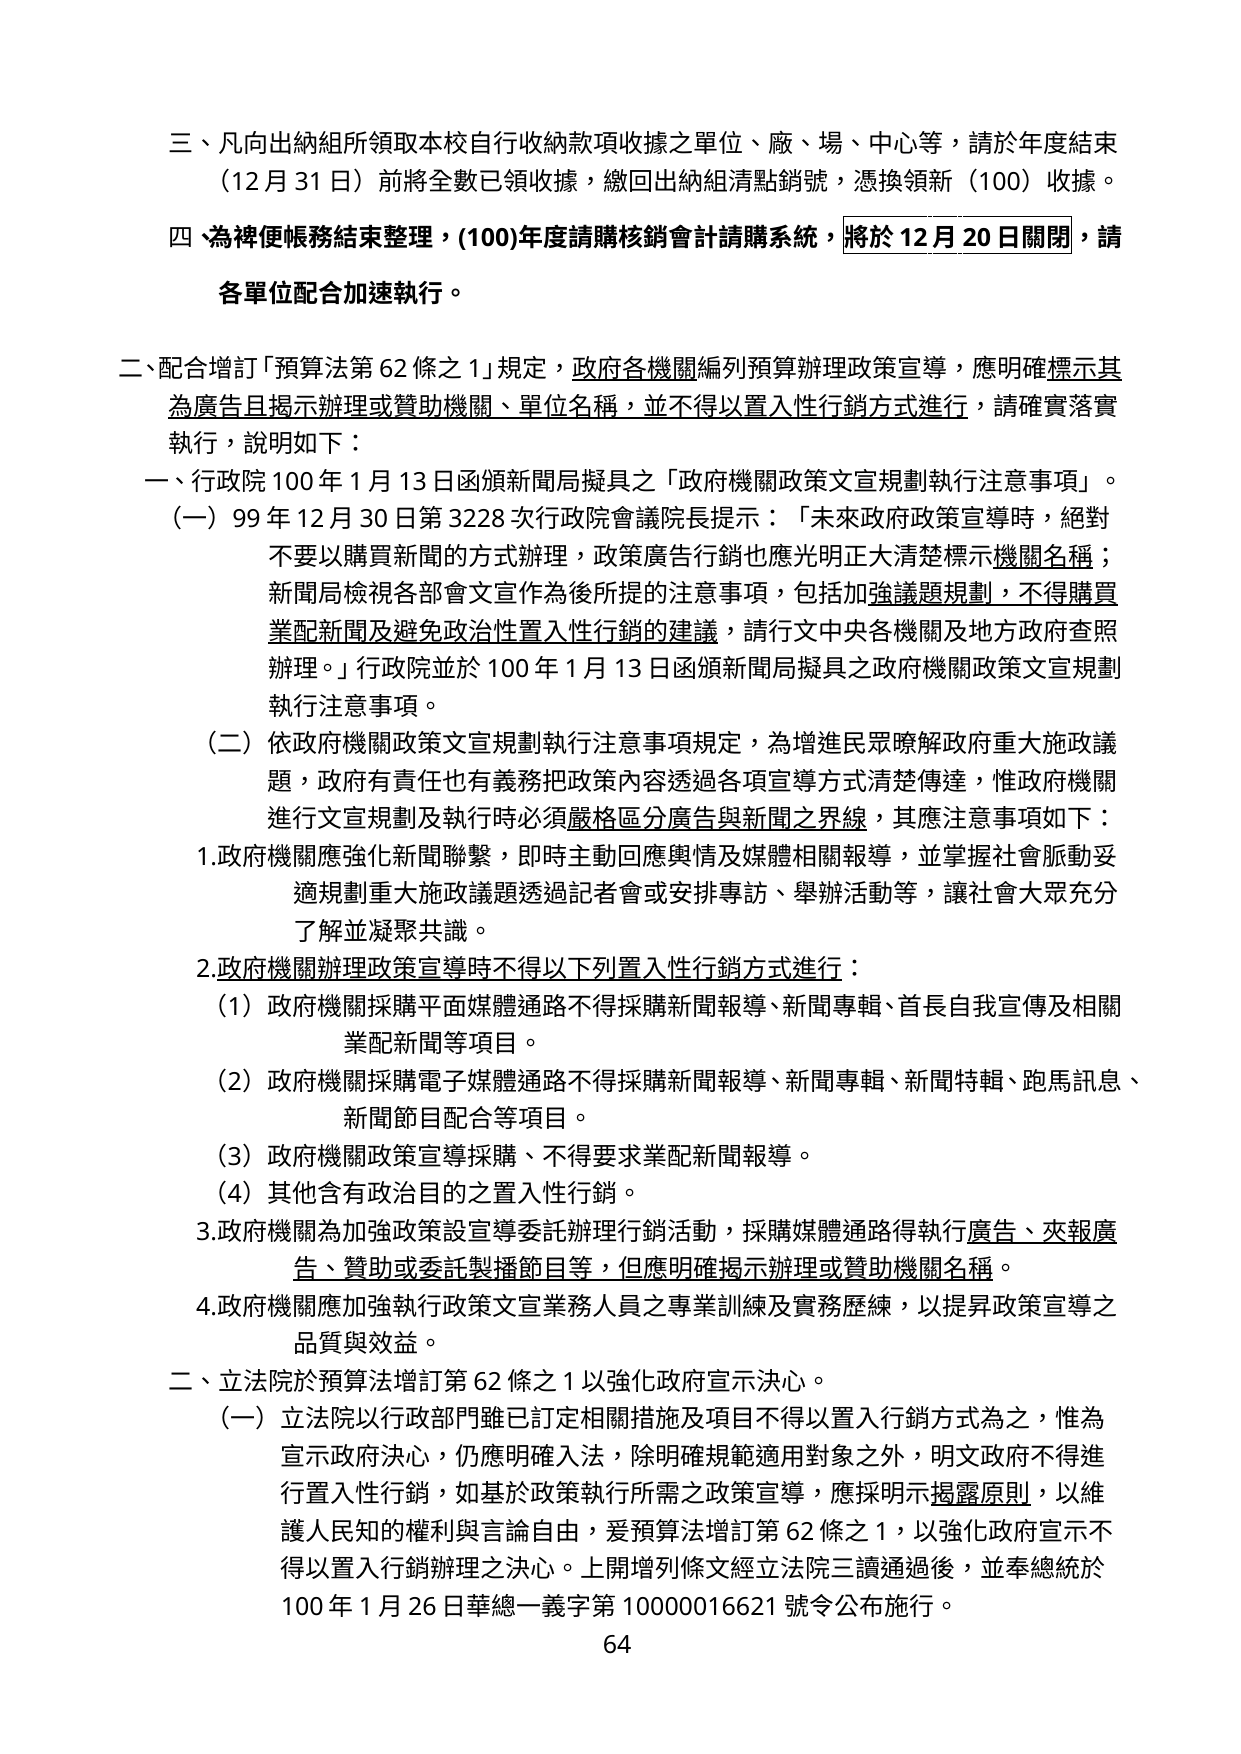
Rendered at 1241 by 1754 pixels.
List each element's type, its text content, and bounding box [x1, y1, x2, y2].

text （一）99年12月30日第3228次行政院會議院長提示：「未來政府政策宣導時，絕對不要以購買新聞的方式辦理，政策廣告行銷也應光明正大清楚標示機關名稱；新聞局檢視各部會文宣作為後所提的注意事項，包括加強議題規劃，不得購買業配新聞及避免政治性置入性行銷的建議，請行文中央各機關及地方政府查照辦理。」行政院並於100年1月13日函頒新聞局擬具之政府機關政策文宣規劃執行注意事項。 [118, 498, 1122, 723]
text 三、凡向出納組所領取本校自行收納款項收據之單位、廠、場、中心等，請於年度結束（12月31日）前將全數已領收據，繳回出納組清點銷號，憑換領新（100）收據。 [168, 123, 1122, 198]
text 四、為裨便帳務結束整理，(100)年度請購核銷會計請購系統，將於12月20日關閉，請各單位配合加速執行。 [168, 198, 1122, 310]
text （4）其他含有政治目的之置入性行銷。 [118, 1173, 1122, 1210]
text （一）立法院以行政部門雖已訂定相關措施及項目不得以置入行銷方式為之，惟為宣示政府決心，仍應明確入法，除明確規範適用對象之外，明文政府不得進行置入性行銷，如基於政策執行所需之政策宣導，應採明示揭露原則，以維護人民知的權利與言論自由，爰預算法增訂第62條之1，以強化政府宣示不得以置入行銷辦理之決心。上開增列條文經立法院三讀通過後，並奉總統於100年1月26日華總一義字第10000016621號令公布施行。 [206, 1398, 1122, 1623]
text 一、行政院100年1月13日函頒新聞局擬具之「政府機關政策文宣規劃執行注意事項」。 [118, 460, 1122, 498]
text 4.政府機關應加強執行政策文宣業務人員之專業訓練及實務歷練，以提昇政策宣導之品質與效益。 [118, 1285, 1122, 1360]
text （3）政府機關政策宣導採購、不得要求業配新聞報導。 [118, 1135, 1122, 1173]
text 3.政府機關為加強政策設宣導委託辦理行銷活動，採購媒體通路得執行廣告、夾報廣告、贊助或委託製播節目等，但應明確揭示辦理或贊助機關名稱。 [118, 1210, 1122, 1285]
text 二、配合增訂「預算法第62條之1」規定，政府各機關編列預算辦理政策宣導，應明確標示其為廣告且揭示辦理或贊助機關、單位名稱，並不得以置入性行銷方式進行，請確實落實執行，說明如下： [118, 348, 1122, 460]
text 1.政府機關應強化新聞聯繫，即時主動回應輿情及媒體相關報導，並掌握社會脈動妥適規劃重大施政議題透過記者會或安排專訪、舉辦活動等，讓社會大眾充分了解並凝聚共識。 [118, 835, 1122, 948]
text （2）政府機關採購電子媒體通路不得採購新聞報導、新聞專輯、新聞特輯、跑馬訊息、新聞節目配合等項目。 [118, 1060, 1122, 1135]
text 二、立法院於預算法增訂第62條之1以強化政府宣示決心。 [118, 1360, 1122, 1398]
text 2.政府機關辦理政策宣導時不得以下列置入性行銷方式進行： [118, 948, 1122, 985]
text （二）依政府機關政策文宣規劃執行注意事項規定，為增進民眾暸解政府重大施政議題，政府有責任也有義務把政策內容透過各項宣導方式清楚傳達，惟政府機關進行文宣規劃及執行時必須嚴格區分廣告與新聞之界線，其應注意事項如下： [192, 723, 1122, 835]
text （1）政府機關採購平面媒體通路不得採購新聞報導、新聞專輯、首長自我宣傳及相關業配新聞等項目。 [118, 985, 1122, 1060]
